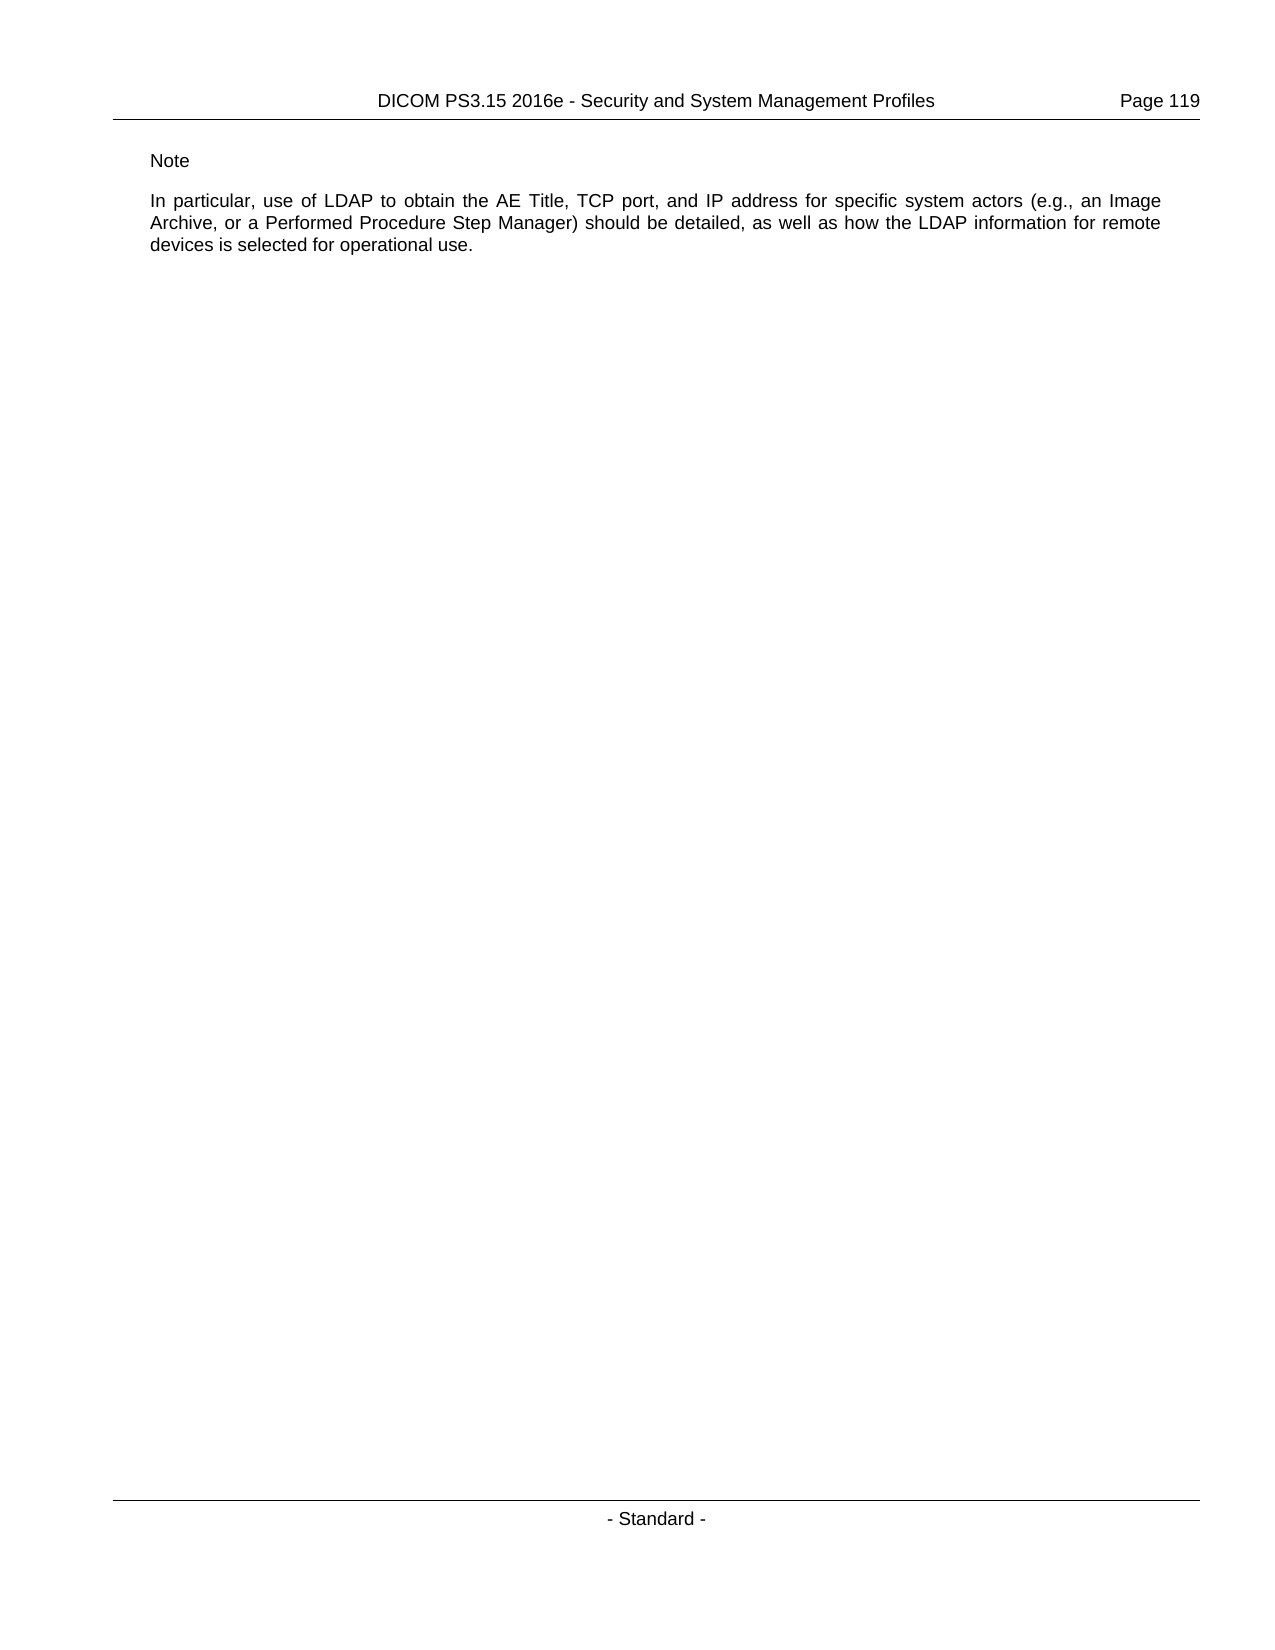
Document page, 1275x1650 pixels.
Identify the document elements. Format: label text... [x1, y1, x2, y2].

text In particular, use of LDAP to obtain the AE Title, TCP port, and IP address for specific system actors (e.g., an Image Archive, or a Performed Procedure Step Manager) should be detailed, as well as how the LDAP information for remote devices is selected for operational use. [150, 190, 1162, 255]
text Note [150, 150, 1162, 172]
